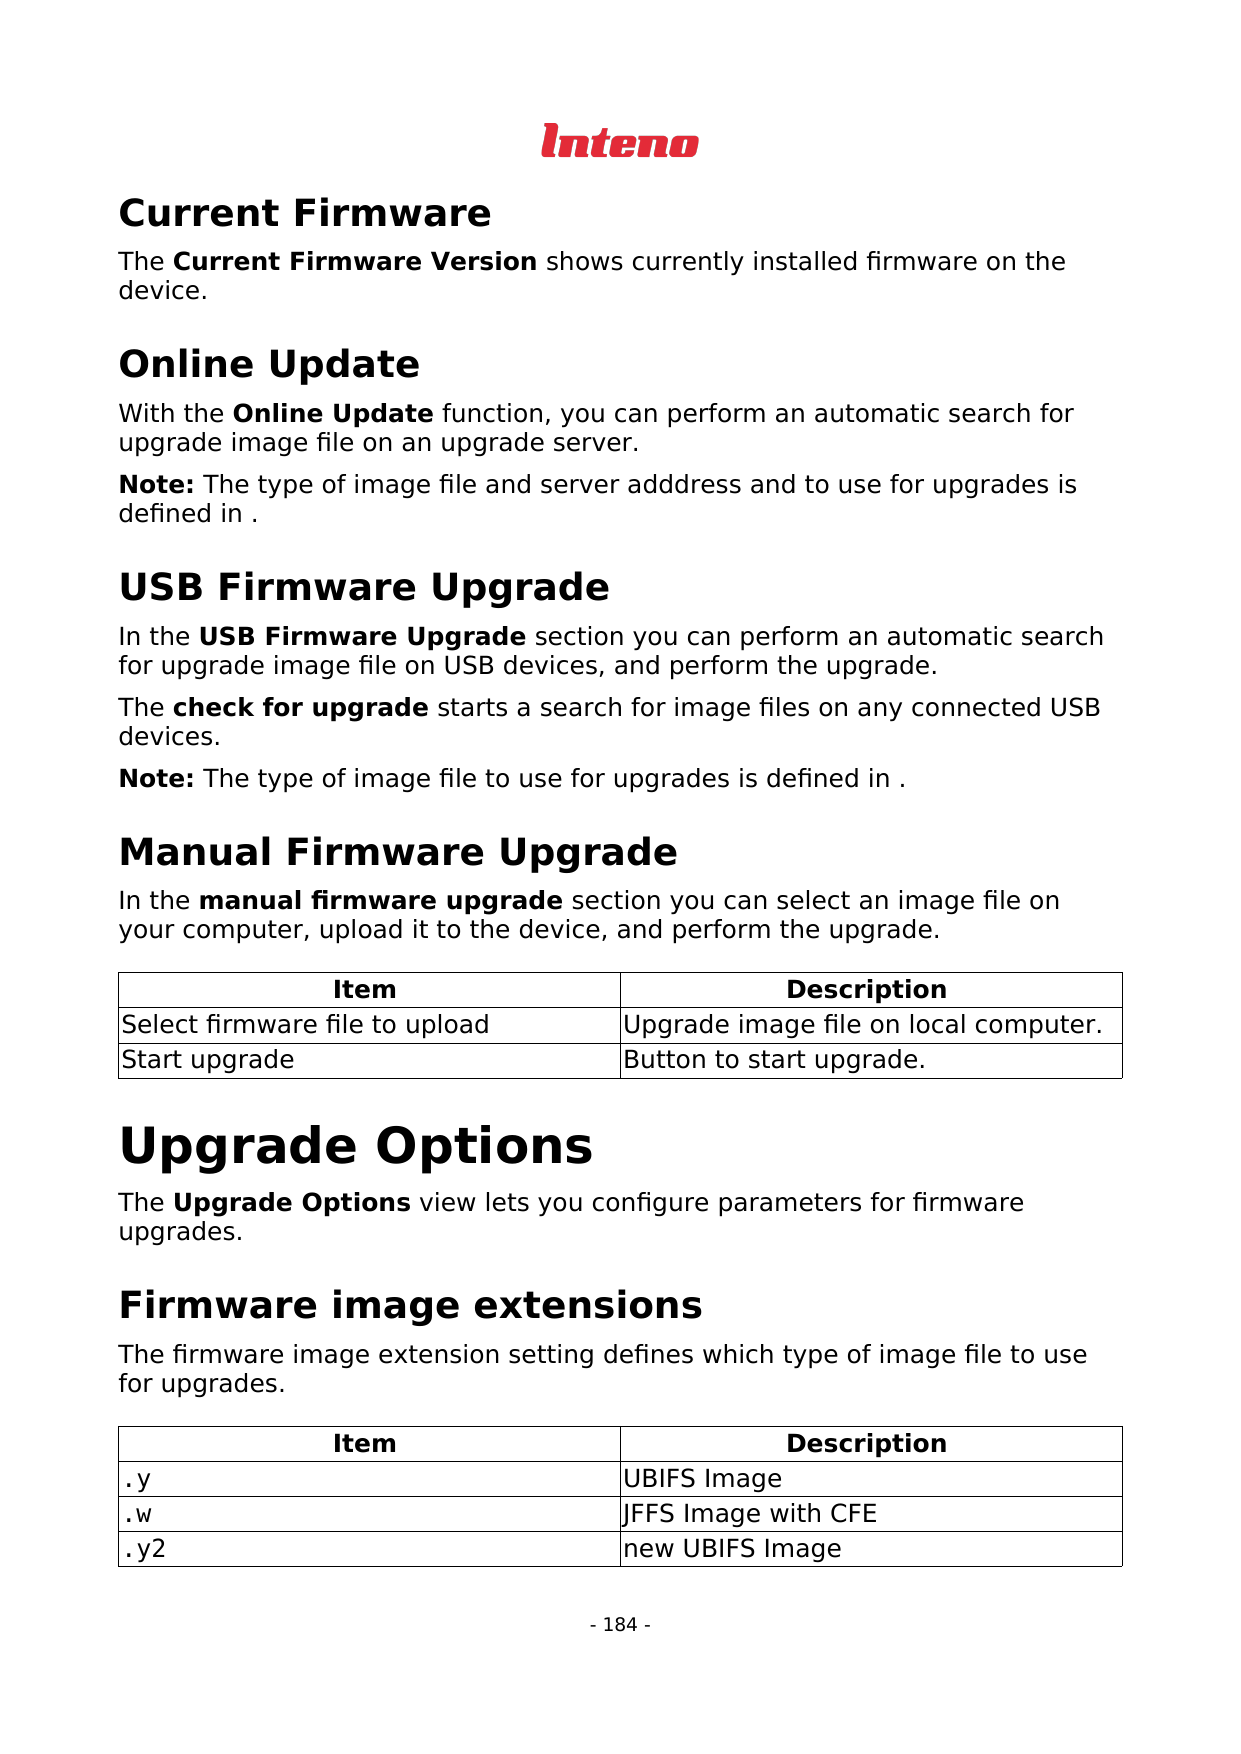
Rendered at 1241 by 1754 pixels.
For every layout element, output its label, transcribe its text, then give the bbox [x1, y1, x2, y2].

subtitle USB Firmware Upgrade [118, 566, 1122, 609]
subtitle Firmware image extensions [118, 1284, 1122, 1328]
text Note: The type of image file and server adddress and to use for upgrades is defined in . [118, 470, 1122, 528]
text The Current Firmware Version shows currently installed firmware on the device. [118, 247, 1122, 306]
table_cell new UBIFS Image [621, 1532, 1122, 1566]
subtitle Current Firmware [118, 191, 1122, 235]
table_cell JFFS Image with CFE [621, 1497, 1122, 1531]
text In the manual firmware upgrade section you can select an image file on your computer, upload it to the device, and perform the upgrade. [118, 887, 1122, 945]
table_cell .w [119, 1497, 620, 1531]
text The check for upgrade starts a search for image files on any connected USB devices. [118, 693, 1122, 751]
text In the USB Firmware Upgrade section you can perform an automatic search for upgrade image file on USB devices, and perform the upgrade. [118, 622, 1122, 680]
table_cell Upgrade image file on local computer. [621, 1008, 1122, 1042]
table_cell Select firmware file to upload [119, 1008, 620, 1042]
text With the Online Update function, you can perform an automatic search for upgrade image file on an upgrade server. [118, 399, 1122, 458]
subtitle Manual Firmware Upgrade [118, 830, 1122, 874]
table_cell .y [119, 1462, 620, 1496]
table_header Item [119, 973, 620, 1007]
picture [531, 118, 709, 162]
table_header Description [621, 973, 1122, 1007]
subtitle Upgrade Options [118, 1117, 1122, 1176]
table_header Description [621, 1427, 1122, 1461]
table_header Item [119, 1427, 620, 1461]
table_cell .y2 [119, 1532, 620, 1566]
table_cell Start upgrade [119, 1044, 620, 1077]
table_cell Button to start upgrade. [621, 1044, 1122, 1077]
subtitle Online Update [118, 343, 1122, 387]
text The Upgrade Options view lets you configure parameters for firmware upgrades. [118, 1188, 1122, 1246]
text Note: The type of image file to use for upgrades is defined in . [118, 764, 1122, 793]
text The firmware image extension setting defines which type of image file to use for upgrades. [118, 1340, 1122, 1398]
table_cell UBIFS Image [621, 1462, 1122, 1496]
